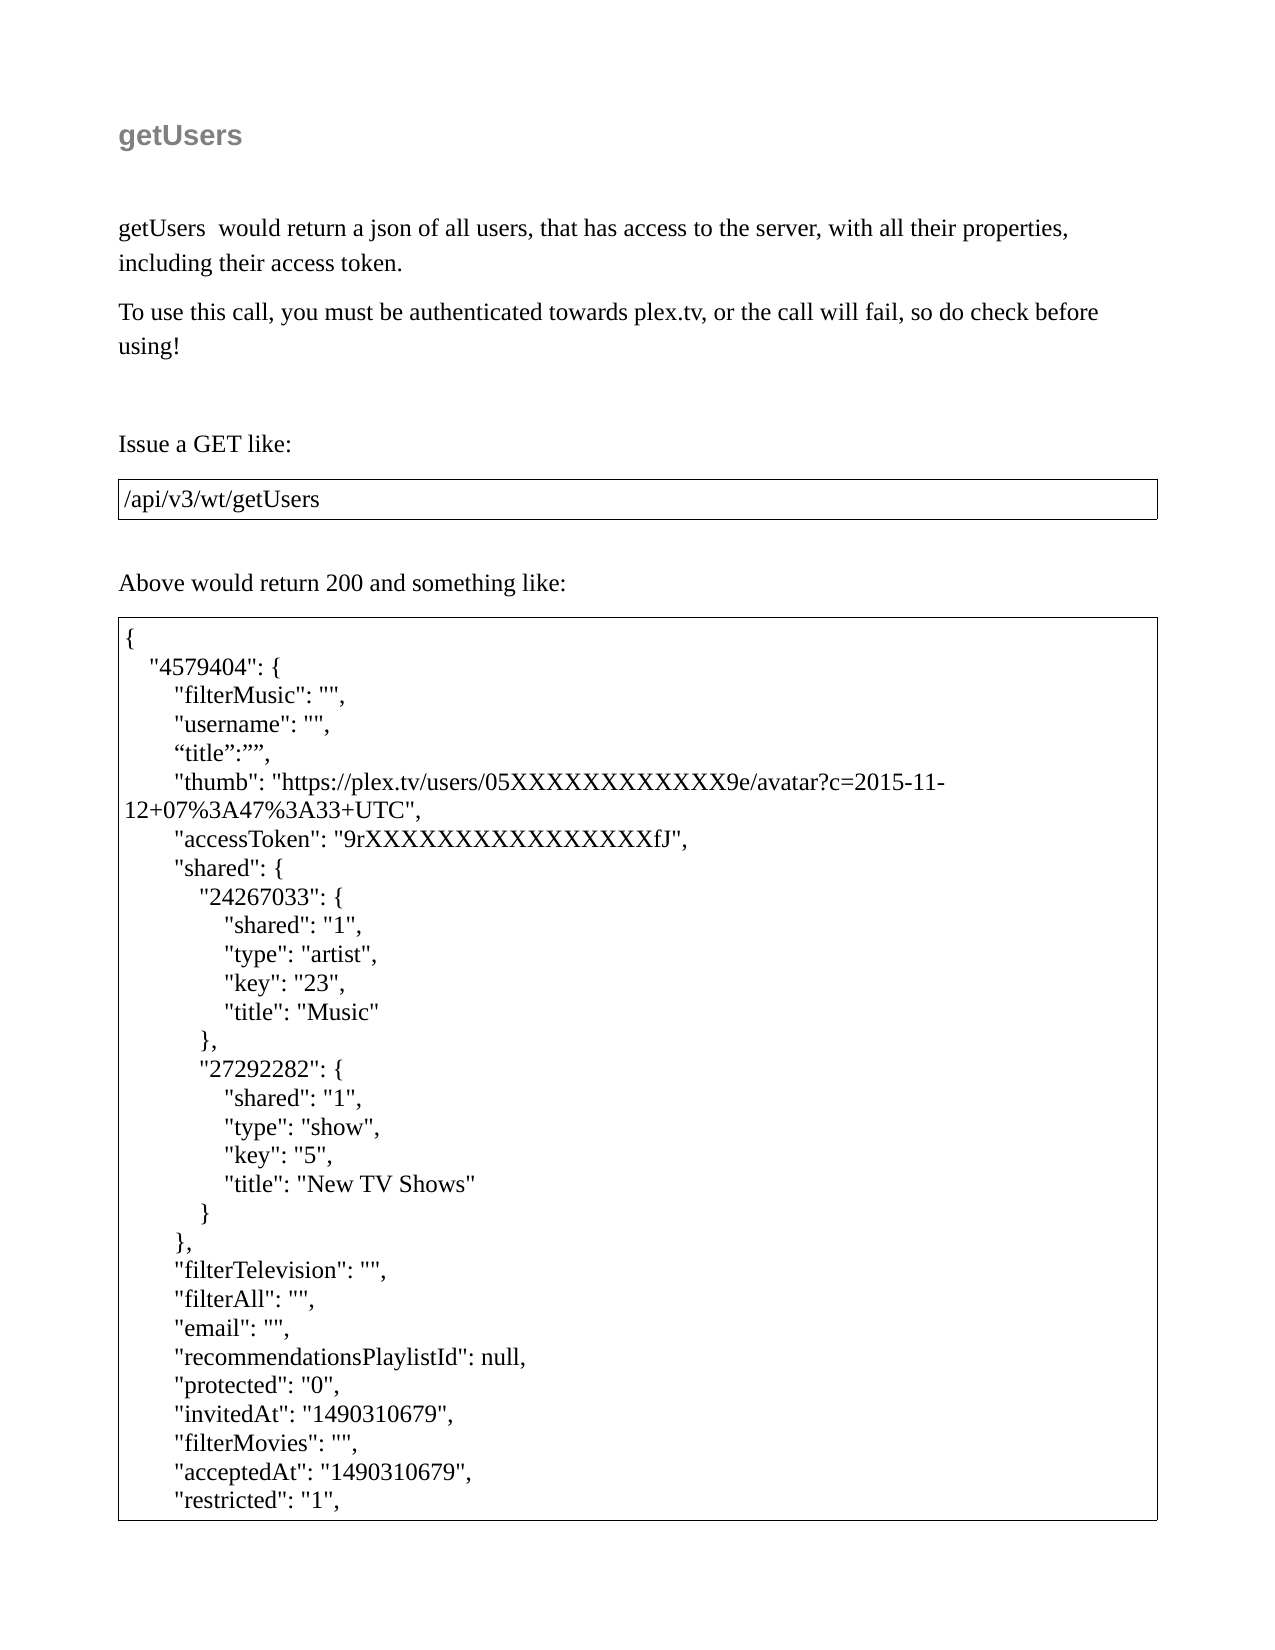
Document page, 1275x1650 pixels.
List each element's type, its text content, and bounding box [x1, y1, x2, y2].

table_header /api/v3/wt/getUsers [119, 480, 1157, 519]
subtitle getUsers [118, 118, 1157, 152]
text To use this call, you must be authenticated towards plex.tv, or the call will fail, so do check before using! [118, 297, 1157, 360]
table_header { "4579404": { "filterMusic": "", "username": "", “title”:””, "thumb": "https://plex.tv/users/05XXXXXXXXXXXX9e/avatar?c=2015-11-12+07%3A47%3A33+UTC", "accessToken": "9rXXXXXXXXXXXXXXXXfJ", "shared": { "24267033": { "shared": "1", "type": "artist", "key": "23", "title": "Music" }, "27292282": { "shared": "1", "type": "show", "key": "5", "title": "New TV Shows" } }, "filterTelevision": "", "filterAll": "", "email": "", "recommendationsPlaylistId": null, "protected": "0", "invitedAt": "1490310679", "filterMovies": "", "acceptedAt": "1490310679", "restricted": "1", [119, 618, 1157, 1520]
text getUsers would return a json of all users, that has access to the server, with all their properties, including their access token. [118, 213, 1157, 276]
text Issue a GET like: [118, 429, 1157, 458]
text Above would return 200 and something like: [118, 568, 1157, 597]
